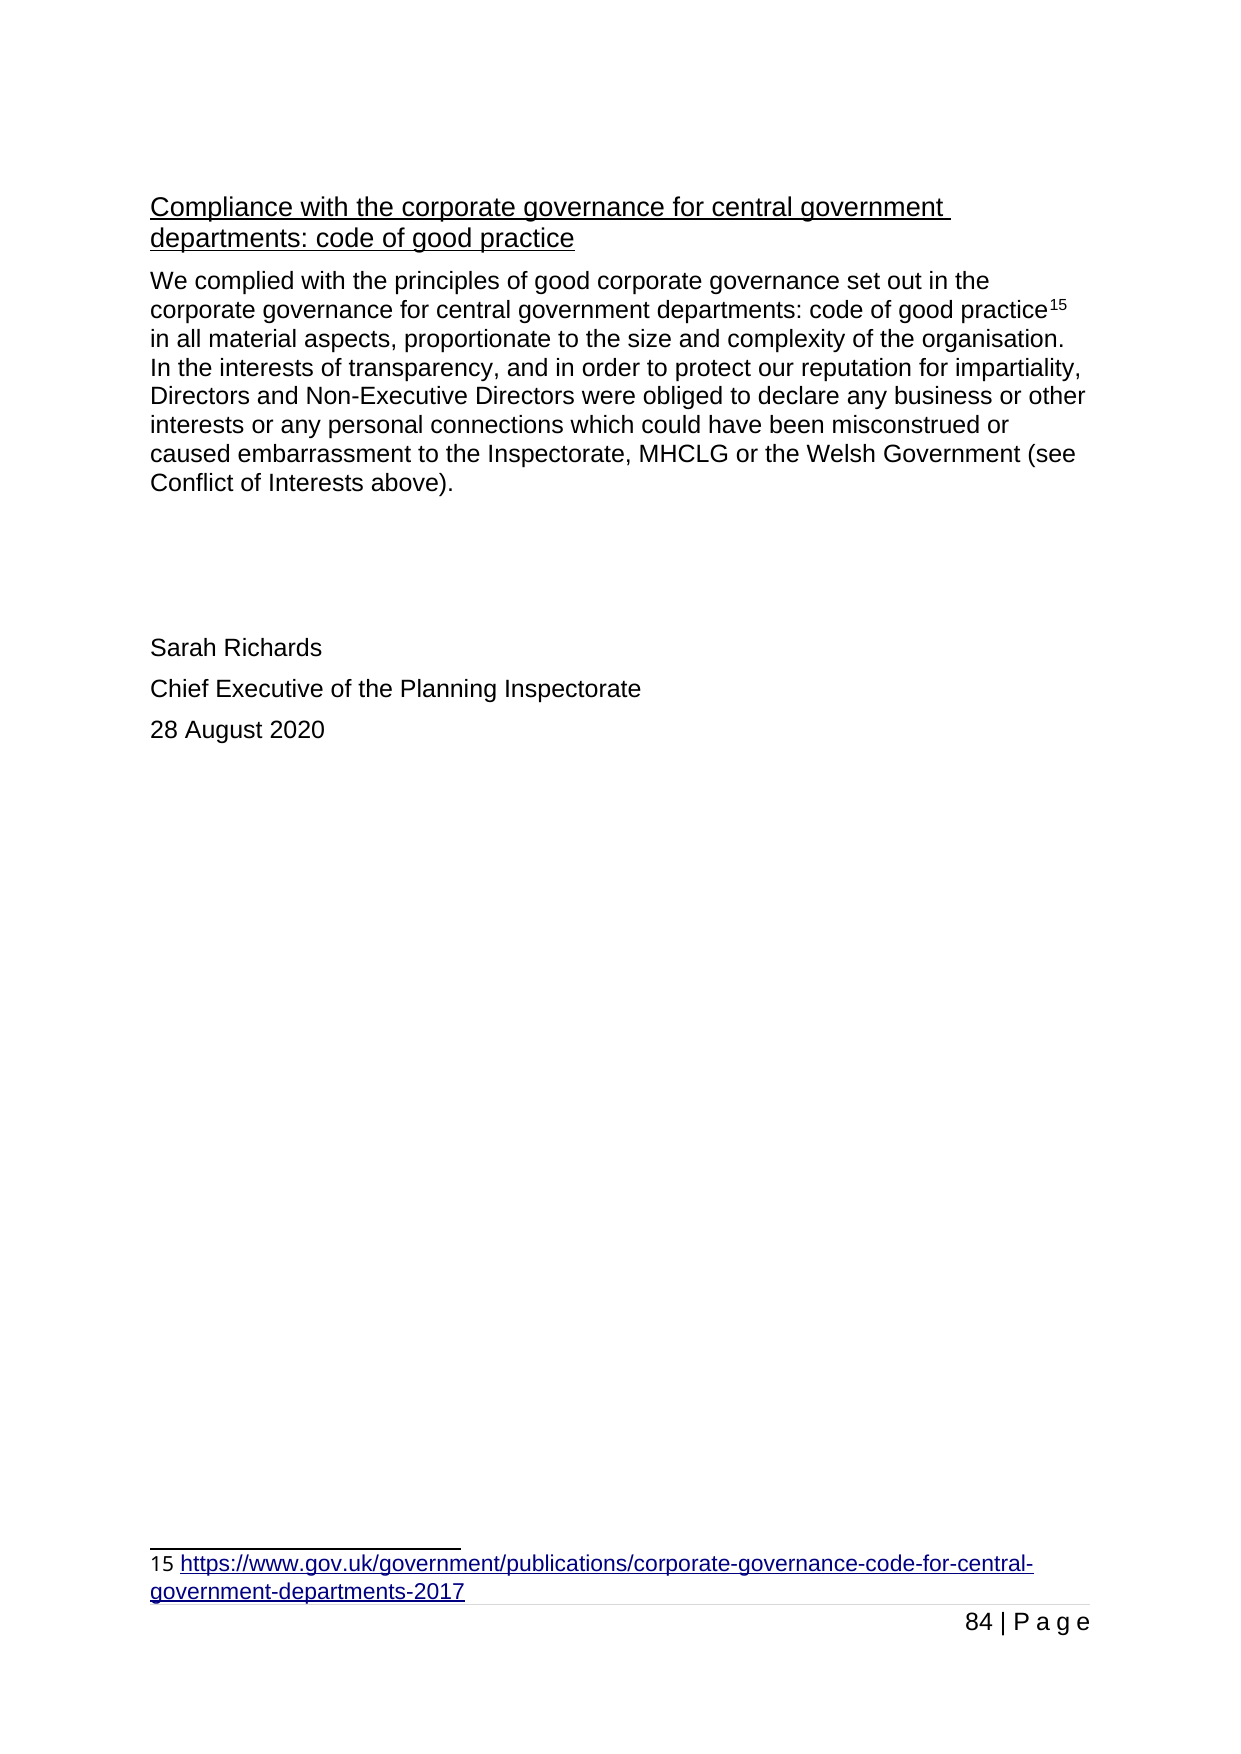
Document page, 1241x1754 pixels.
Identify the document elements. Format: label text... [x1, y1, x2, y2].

text https://www.gov.uk/government/publications/corporate-governance-code-for-central-government-departments-2017 [150, 1549, 1090, 1604]
text Chief Executive of the Planning Inspectorate [150, 674, 1090, 702]
text Sarah Richards [150, 632, 1090, 661]
text 28 August 2020 [150, 715, 1090, 744]
text We complied with the principles of good corporate governance set out in the corporate governance for central government departments: code of good practice in all material aspects, proportionate to the size and complexity of the organisation. In the interests of transparency, and in order to protect our reputation for impartiality, Directors and Non-Executive Directors were obliged to declare any business or other interests or any personal connections which could have been misconstrued or caused embarrassment to the Inspectorate, MHCLG or the Welsh Government (see Conflict of Interests above). [150, 266, 1090, 496]
subtitle Compliance with the corporate governance for central government departments: code of good practice [150, 191, 1090, 254]
